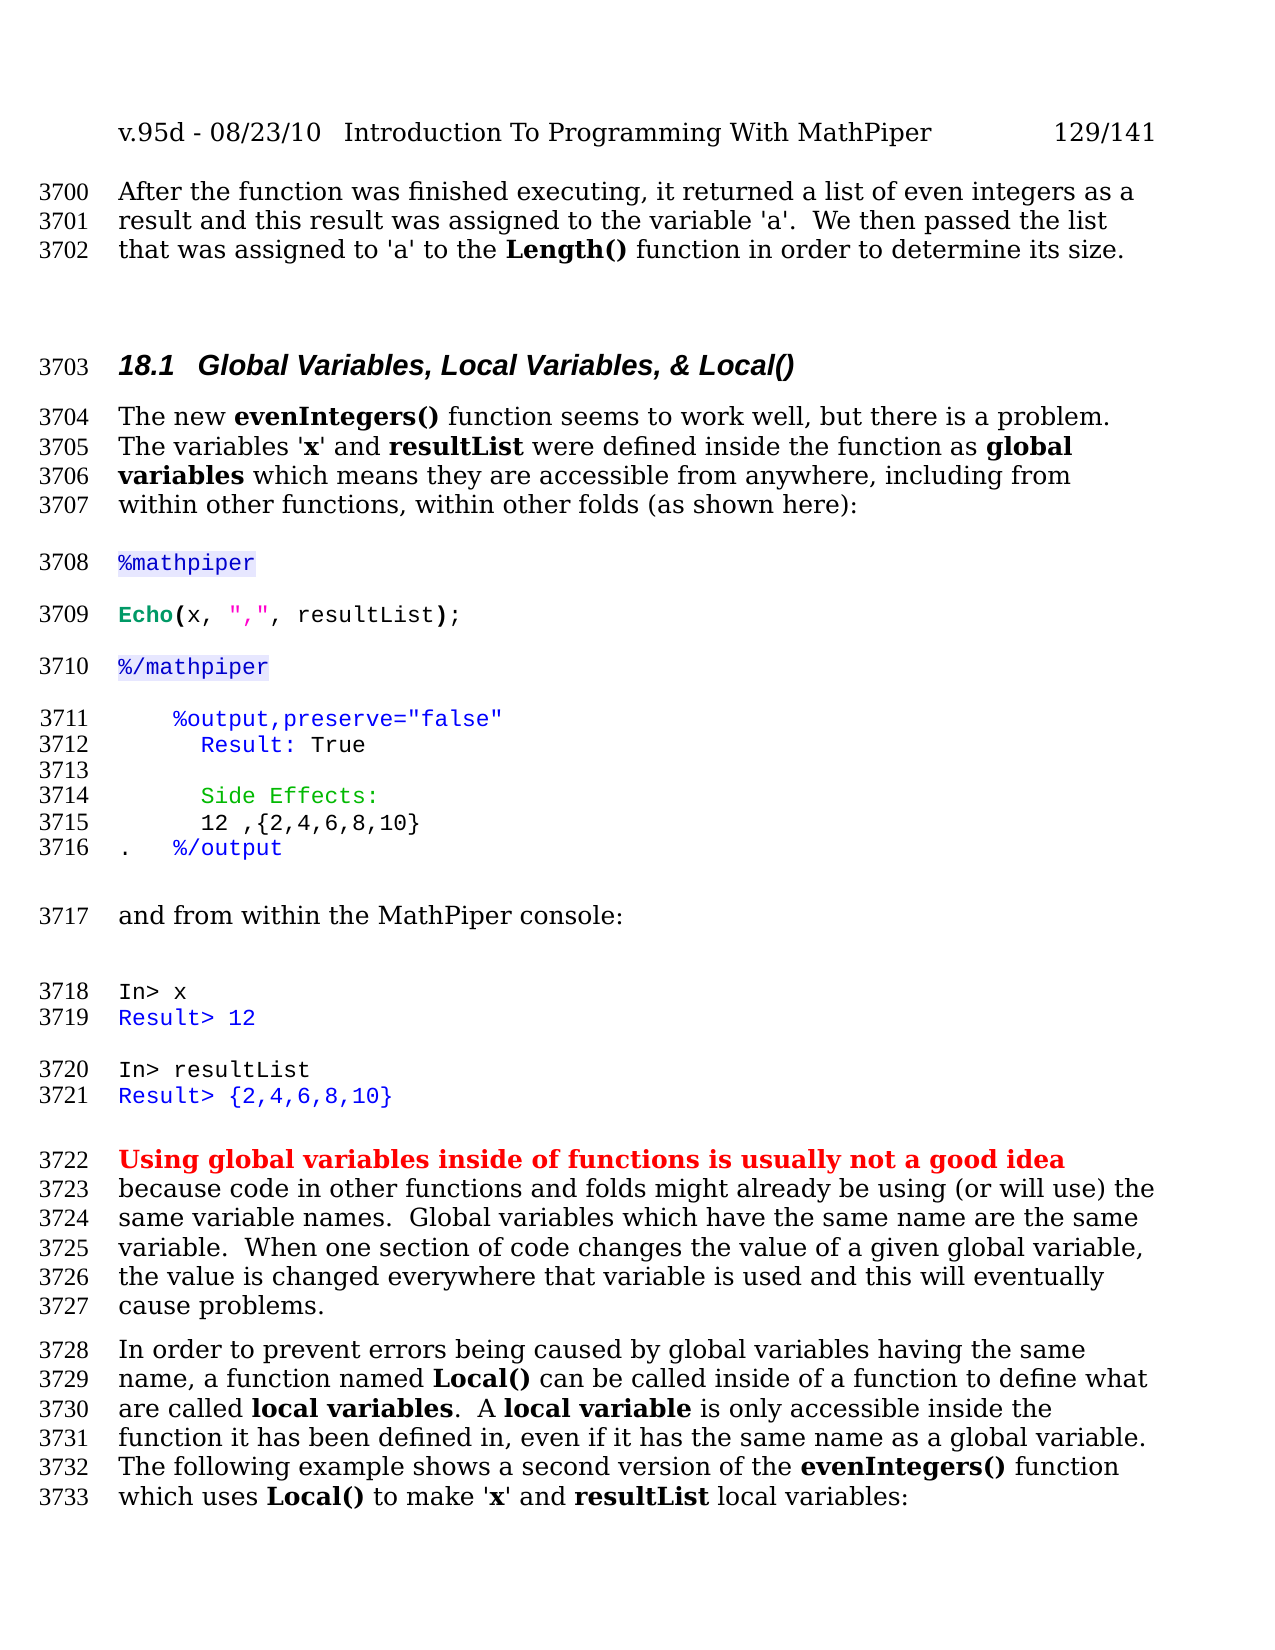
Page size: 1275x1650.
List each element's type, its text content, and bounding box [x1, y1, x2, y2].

text After the function was finished executing, it returned a list of even integers as a result and this result was assigned to the variable 'a'. We then passed the list that was assigned to 'a' to the Length() function in order to determine its size. [118, 177, 1157, 264]
text . %/output [118, 837, 1157, 863]
text In order to prevent errors being caused by global variables having the same name, a function named Local() can be called inside of a function to define what are called local variables. A local variable is only accessible inside the function it has been defined in, even if it has the same name as a global variable. The following example shows a second version of the evenIntegers() function which uses Local() to make 'x' and resultList local variables: [118, 1335, 1157, 1511]
text Result> {2,4,6,8,10} [118, 1084, 1157, 1110]
text and from within the MathPiper console: [118, 901, 1157, 930]
text Result> 12 [118, 1006, 1157, 1032]
text 12 ,{2,4,6,8,10} [118, 811, 1157, 837]
text In> resultList [118, 1058, 1157, 1084]
text The new evenIntegers() function seems to work well, but there is a problem. The variables 'x' and resultList were defined inside the function as global variables which means they are accessible from anywhere, including from within other functions, within other folds (as shown here): [118, 402, 1157, 519]
text Side Effects: [118, 785, 1157, 811]
text %/mathpiper [118, 655, 1157, 681]
text Result: True [118, 733, 1157, 759]
text %output,preserve="false" [118, 707, 1157, 733]
text Using global variables inside of functions is usually not a good idea because code in other functions and folds might already be using (or will use) the same variable names. Global variables which have the same name are the same variable. When one section of code changes the value of a given global variable, the value is changed everywhere that variable is used and this will eventually cause problems. [118, 1145, 1157, 1320]
text In> x [118, 981, 1157, 1006]
text Echo(x, ",", resultList); [118, 603, 1157, 629]
text %mathpiper [118, 551, 1157, 577]
subtitle Global Variables, Local Variables, & Local() [118, 348, 1157, 381]
